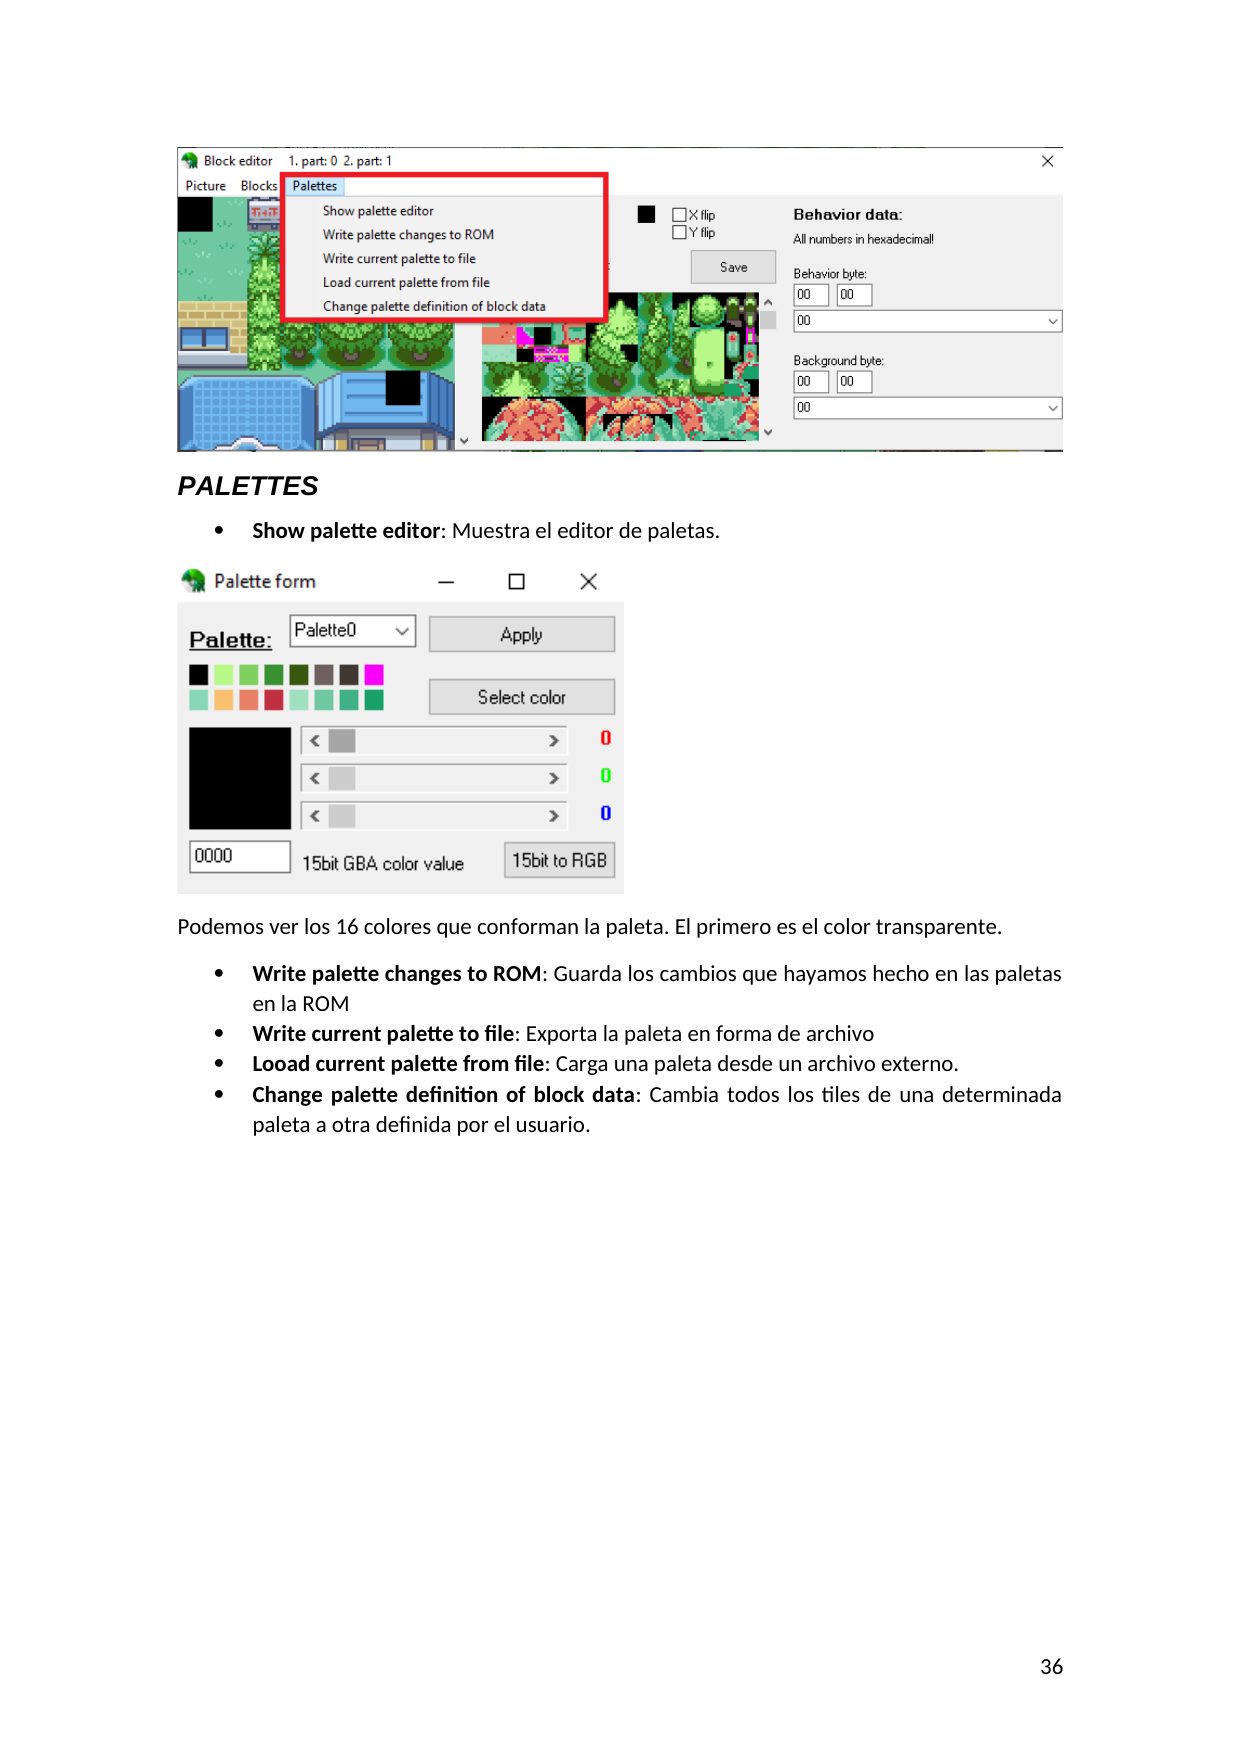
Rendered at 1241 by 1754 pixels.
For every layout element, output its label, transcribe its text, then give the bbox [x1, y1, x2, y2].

text Podemos ver los 16 colores que conforman la paleta. El primero es el color transparente. [177, 912, 1063, 940]
list Write palette changes to ROM: Guarda los cambios que hayamos hecho en las paletas en la ROM [215, 959, 1063, 1017]
list Show palette editor: Muestra el editor de paletas. [215, 517, 1063, 544]
list Change palette definition of block data: Cambia todos los tiles de una determinada paleta a otra definida por el usuario. [215, 1080, 1063, 1138]
list Write current palette to file: Exporta la paleta en forma de archivo [215, 1019, 1063, 1047]
subtitle PALETTES [177, 470, 1063, 502]
picture [177, 563, 625, 894]
picture [177, 147, 1063, 452]
list Looad current palette from file: Carga una paleta desde un archivo externo. [215, 1049, 1063, 1077]
